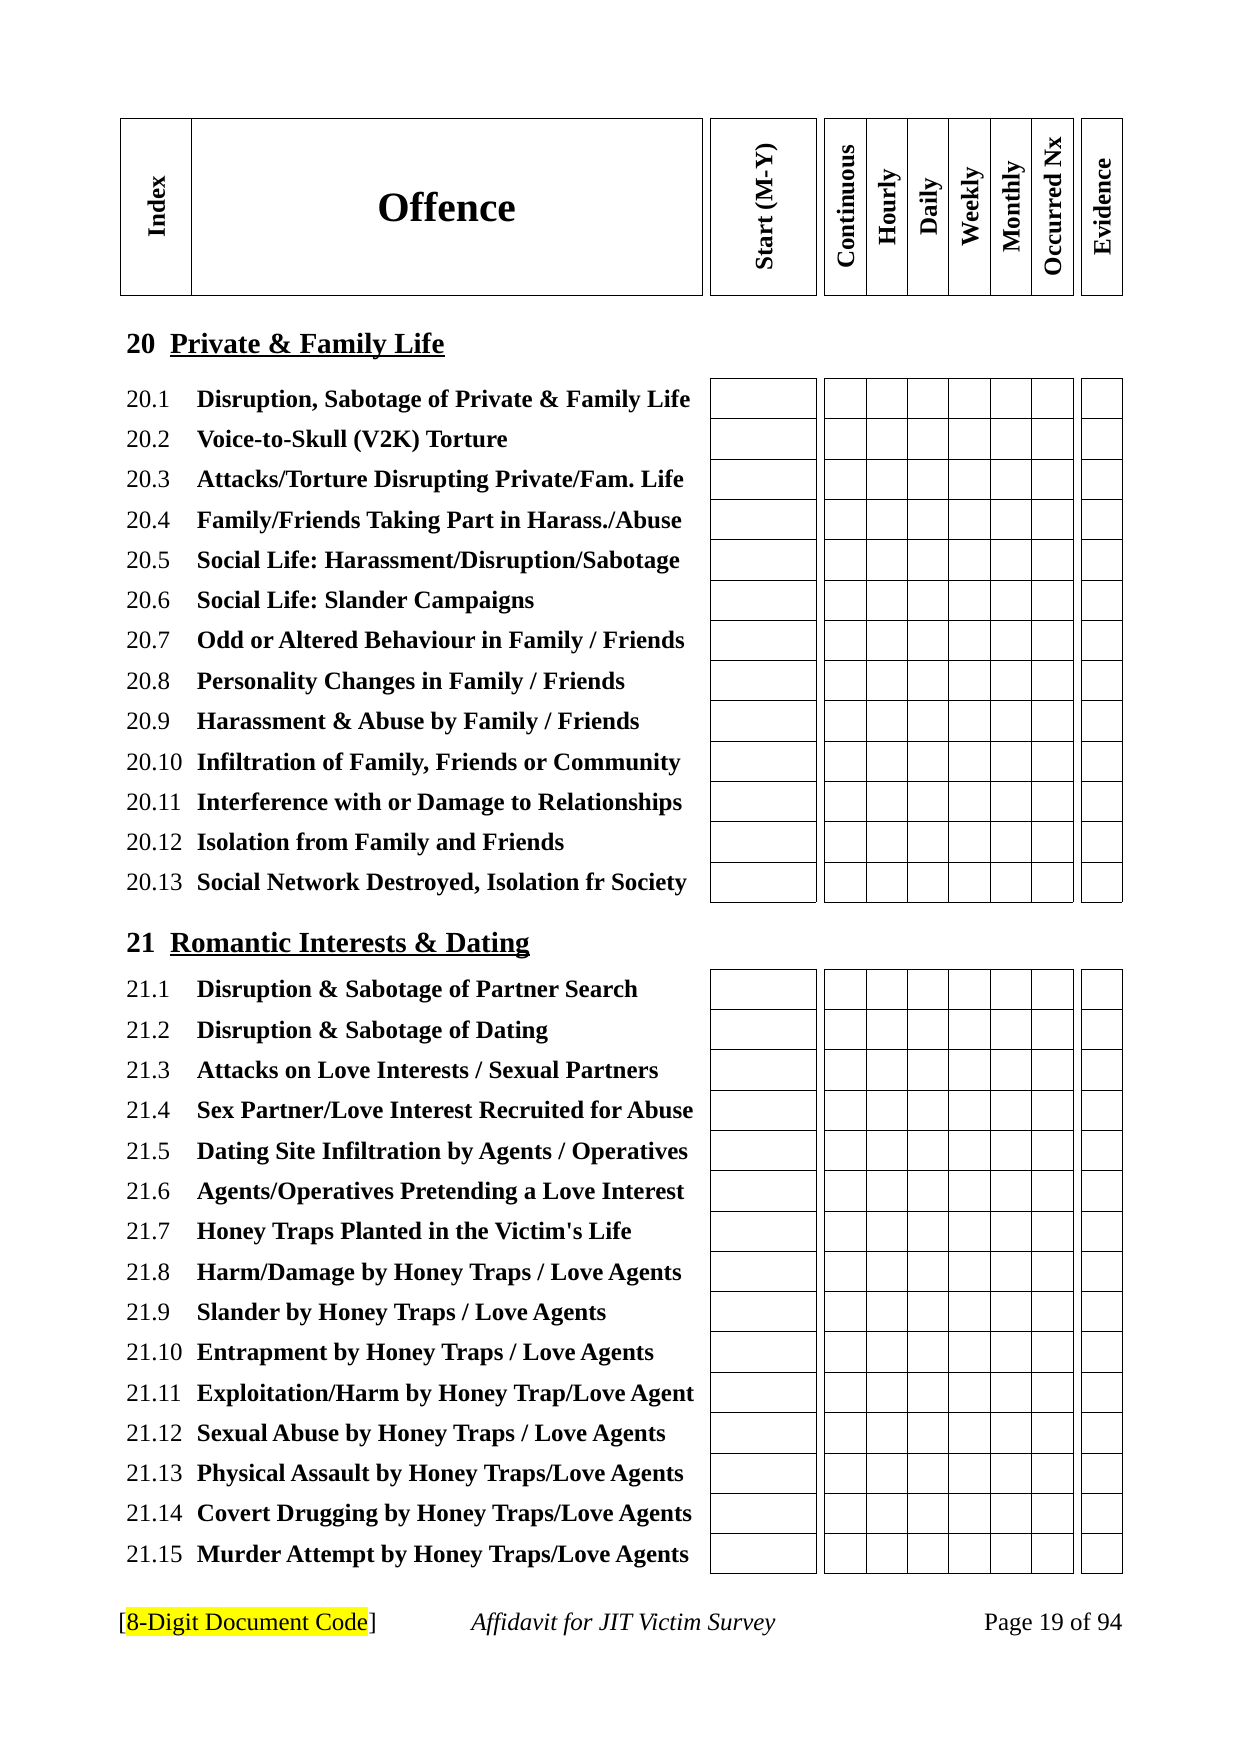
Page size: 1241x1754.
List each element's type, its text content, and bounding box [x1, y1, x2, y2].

table_cell [908, 1534, 948, 1573]
table_cell [867, 701, 907, 741]
table_cell [991, 1212, 1031, 1251]
table_cell [908, 1454, 948, 1493]
table_cell [1082, 419, 1122, 458]
table_cell Disruption & Sabotage of Dating [191, 1009, 702, 1049]
table_cell [825, 701, 866, 741]
table_cell [711, 782, 816, 821]
table_cell [711, 540, 816, 579]
table_cell 20.5 [120, 539, 191, 579]
table_cell [702, 821, 710, 862]
table_cell [711, 1050, 816, 1089]
table_cell [817, 821, 824, 862]
table_cell [991, 1534, 1031, 1573]
table_cell [991, 1454, 1031, 1493]
table_cell [991, 500, 1031, 539]
table_cell [817, 580, 824, 620]
table_cell [1074, 1009, 1081, 1049]
table_cell [1082, 1332, 1122, 1372]
table_cell [825, 970, 866, 1009]
table_cell Social Life: Harassment/Disruption/Sabotage [191, 539, 702, 579]
table_cell [1032, 1212, 1073, 1251]
table_cell [908, 379, 948, 418]
table_cell [702, 539, 710, 579]
table_cell [825, 1212, 866, 1251]
table_cell [991, 1292, 1031, 1331]
table_cell [867, 822, 907, 862]
table_cell [949, 1050, 990, 1089]
table_cell [867, 1332, 907, 1372]
table_cell [702, 499, 710, 539]
table_cell [825, 1131, 866, 1170]
table_cell [949, 1131, 990, 1170]
table_cell [949, 540, 990, 579]
table_cell [991, 581, 1031, 620]
table_cell [825, 1413, 866, 1452]
table_cell [711, 1373, 816, 1412]
table_cell 21.13 [120, 1453, 191, 1493]
table_cell [702, 1412, 710, 1452]
table_cell Disruption, Sabotage of Private & Family Life [191, 378, 702, 418]
table_cell [1082, 1091, 1122, 1130]
table_cell Voice-to-Skull (V2K) Torture [191, 418, 702, 458]
table_cell [949, 1534, 990, 1573]
table_cell [867, 1413, 907, 1452]
table_cell [1032, 581, 1073, 620]
table_cell [867, 1131, 907, 1170]
table_cell [1074, 1453, 1081, 1493]
table_cell [867, 1373, 907, 1412]
table_cell [908, 1131, 948, 1170]
table_cell [1074, 1372, 1081, 1412]
table_header [703, 118, 710, 295]
table_cell [1032, 1332, 1073, 1372]
table_cell [702, 1372, 710, 1412]
table_cell [1032, 1373, 1073, 1412]
table_cell Social Life: Slander Campaigns [191, 580, 702, 620]
table_cell [1032, 379, 1073, 418]
table_cell [949, 1494, 990, 1533]
table_cell [825, 1373, 866, 1412]
table_cell [817, 1331, 824, 1372]
table_cell [867, 782, 907, 821]
table_cell [702, 1049, 710, 1089]
table_cell [702, 1211, 710, 1251]
table_cell [991, 1494, 1031, 1533]
table_cell [908, 1050, 948, 1089]
table_cell [1074, 539, 1081, 579]
table_cell [949, 1010, 990, 1049]
table_cell 21.7 [120, 1211, 191, 1251]
table_cell 21.10 [120, 1331, 191, 1372]
table_cell [991, 863, 1031, 902]
table_cell [991, 1413, 1031, 1452]
table_cell [702, 1009, 710, 1049]
table_cell [817, 1251, 824, 1291]
table_cell [908, 661, 948, 700]
table_cell [711, 419, 816, 458]
table_cell [1032, 1494, 1073, 1533]
table_cell 21.1 [120, 969, 191, 1009]
table_cell [817, 1009, 824, 1049]
table_cell [1082, 1131, 1122, 1170]
table_cell Attacks on Love Interests / Sexual Partners [191, 1049, 702, 1089]
table_cell [1082, 379, 1122, 418]
table_cell [867, 1050, 907, 1089]
table_cell [1074, 418, 1081, 458]
table_cell [1082, 1494, 1122, 1533]
table_cell [949, 661, 990, 700]
table_cell [702, 1331, 710, 1372]
table_cell Harassment & Abuse by Family / Friends [191, 700, 702, 741]
table_cell [991, 1252, 1031, 1291]
table_cell [949, 1171, 990, 1211]
table_cell [908, 782, 948, 821]
table_cell [711, 1212, 816, 1251]
table_cell [1082, 621, 1122, 660]
table_cell [1074, 1130, 1081, 1170]
table_cell [1082, 1292, 1122, 1331]
table_cell [949, 621, 990, 660]
table_cell Sexual Abuse by Honey Traps / Love Agents [191, 1412, 702, 1452]
table_cell [991, 1332, 1031, 1372]
table_cell [711, 1091, 816, 1130]
table_cell Dating Site Infiltration by Agents / Operatives [191, 1130, 702, 1170]
table_cell [1032, 701, 1073, 741]
table_cell [991, 742, 1031, 781]
table_header Evidence [1082, 119, 1122, 295]
table_cell [711, 742, 816, 781]
table_cell [702, 1170, 710, 1211]
table_cell [817, 1090, 824, 1130]
table_cell [711, 863, 816, 902]
table_cell [1082, 1534, 1122, 1573]
table_cell [991, 621, 1031, 660]
table_cell [1032, 742, 1073, 781]
table_cell [1032, 1534, 1073, 1573]
table_cell 20.3 [120, 459, 191, 499]
table_cell [711, 822, 816, 862]
table_cell [1074, 781, 1081, 821]
table_cell [1074, 1170, 1081, 1211]
table_cell 21.3 [120, 1049, 191, 1089]
table_cell [949, 1332, 990, 1372]
table_cell Family/Friends Taking Part in Harass./Abuse [191, 499, 702, 539]
table_cell [1082, 1171, 1122, 1211]
table_cell [702, 1493, 710, 1533]
table_cell [817, 1049, 824, 1089]
table_cell [991, 419, 1031, 458]
table_cell [1074, 1412, 1081, 1452]
table_cell [817, 1130, 824, 1170]
table_cell [825, 1454, 866, 1493]
table_cell 20.11 [120, 781, 191, 821]
table_cell [1032, 1454, 1073, 1493]
table_cell 21.2 [120, 1009, 191, 1049]
table_cell [1082, 863, 1122, 902]
table_header [1074, 118, 1081, 295]
table_cell [711, 621, 816, 660]
table_cell [702, 1453, 710, 1493]
table_cell [908, 863, 948, 902]
table_cell [702, 1533, 710, 1573]
table_cell [702, 781, 710, 821]
table_cell [702, 1090, 710, 1130]
table_cell [711, 1332, 816, 1372]
table_cell [867, 742, 907, 781]
table_cell [991, 379, 1031, 418]
table_cell [1082, 1413, 1122, 1452]
table_cell 21 Romantic Interests & Dating [120, 902, 1122, 969]
table_cell [949, 1413, 990, 1452]
table_cell 20.9 [120, 700, 191, 741]
table_cell [825, 1292, 866, 1331]
table_cell [1032, 1413, 1073, 1452]
table_cell [867, 379, 907, 418]
table_cell [949, 822, 990, 862]
table_cell [1082, 661, 1122, 700]
table_header Hourly [867, 119, 907, 295]
table_cell [1082, 1373, 1122, 1412]
table_cell [1082, 460, 1122, 499]
table_cell [1074, 1291, 1081, 1331]
table_cell [867, 621, 907, 660]
table_cell [908, 822, 948, 862]
table_cell [702, 700, 710, 741]
table_cell [867, 460, 907, 499]
table_cell [1074, 660, 1081, 700]
table_cell [702, 862, 710, 902]
table_cell Attacks/Torture Disrupting Private/Fam. Life [191, 459, 702, 499]
table_cell [1074, 1211, 1081, 1251]
table_cell [867, 1010, 907, 1049]
table_cell [817, 660, 824, 700]
table_cell [908, 581, 948, 620]
table_cell [1074, 620, 1081, 660]
table_cell [702, 660, 710, 700]
table_cell [702, 741, 710, 781]
table_cell [1032, 661, 1073, 700]
table_cell Slander by Honey Traps / Love Agents [191, 1291, 702, 1331]
table_cell [949, 1252, 990, 1291]
table_cell Interference with or Damage to Relationships [191, 781, 702, 821]
table_cell [1074, 741, 1081, 781]
table_cell 21.11 [120, 1372, 191, 1412]
table_cell [825, 581, 866, 620]
table_cell [817, 1533, 824, 1573]
table_cell [711, 1252, 816, 1291]
table_cell [1082, 1454, 1122, 1493]
table_cell [908, 970, 948, 1009]
table_cell [908, 1413, 948, 1452]
table_cell [1074, 700, 1081, 741]
table_cell [867, 1454, 907, 1493]
table_cell [991, 661, 1031, 700]
table_cell [1082, 822, 1122, 862]
table_cell [711, 970, 816, 1009]
table_header Offence [192, 119, 702, 295]
table_cell 20.12 [120, 821, 191, 862]
table_cell Odd or Altered Behaviour in Family / Friends [191, 620, 702, 660]
table_cell [702, 1251, 710, 1291]
table_cell [908, 1252, 948, 1291]
table_cell [702, 1291, 710, 1331]
table_cell Social Network Destroyed, Isolation fr Society [191, 862, 702, 902]
table_cell [817, 418, 824, 458]
table_cell [825, 782, 866, 821]
table_cell [1082, 701, 1122, 741]
table_cell 20.13 [120, 862, 191, 902]
table_cell [908, 540, 948, 579]
table_cell [825, 1534, 866, 1573]
table_header Occurred Nx [1032, 119, 1073, 295]
table_cell 21.15 [120, 1533, 191, 1573]
table_cell [817, 862, 824, 902]
table_cell [991, 540, 1031, 579]
table_cell [825, 419, 866, 458]
table_cell [991, 1131, 1031, 1170]
table_cell [817, 1211, 824, 1251]
table_cell [817, 378, 824, 418]
table_cell [867, 1252, 907, 1291]
table_cell [1082, 970, 1122, 1009]
table_cell [1082, 581, 1122, 620]
table_cell [949, 500, 990, 539]
table_cell [711, 500, 816, 539]
table_cell [991, 822, 1031, 862]
table_cell [711, 1131, 816, 1170]
table_cell [1032, 1171, 1073, 1211]
table_cell [711, 379, 816, 418]
table_cell [991, 701, 1031, 741]
table_cell [1032, 460, 1073, 499]
table_cell [711, 1454, 816, 1493]
table_cell [949, 581, 990, 620]
table_cell [825, 661, 866, 700]
table_cell 20.1 [120, 378, 191, 418]
table_cell [867, 1171, 907, 1211]
table_cell [825, 540, 866, 579]
table_cell Disruption & Sabotage of Partner Search [191, 969, 702, 1009]
table_cell [817, 539, 824, 579]
table_cell 21.9 [120, 1291, 191, 1331]
table_cell [825, 1171, 866, 1211]
table_cell [949, 1373, 990, 1412]
table_header [817, 118, 824, 295]
table_header Monthly [991, 119, 1031, 295]
table_cell [825, 1091, 866, 1130]
table_cell 20.4 [120, 499, 191, 539]
table_cell [711, 661, 816, 700]
table_cell [702, 418, 710, 458]
table_cell [949, 742, 990, 781]
table_cell [1032, 1252, 1073, 1291]
table_cell [1082, 1212, 1122, 1251]
table_header Index [121, 119, 191, 295]
table_cell [825, 500, 866, 539]
table_cell [825, 379, 866, 418]
table_cell [1082, 1050, 1122, 1089]
table_cell [908, 500, 948, 539]
table_cell [817, 1291, 824, 1331]
table_cell [908, 1212, 948, 1251]
table_cell [949, 970, 990, 1009]
table_cell [991, 1373, 1031, 1412]
table_cell [1032, 621, 1073, 660]
table_cell [991, 1010, 1031, 1049]
table_cell [1074, 499, 1081, 539]
table_cell [702, 378, 710, 418]
table_cell [908, 1332, 948, 1372]
table_cell 21.8 [120, 1251, 191, 1291]
table_cell [867, 419, 907, 458]
table_cell [867, 1292, 907, 1331]
table_cell [867, 863, 907, 902]
table_cell [867, 661, 907, 700]
table_cell [817, 1372, 824, 1412]
table_cell 21.6 [120, 1170, 191, 1211]
table_cell Honey Traps Planted in the Victim's Life [191, 1211, 702, 1251]
table_cell [702, 969, 710, 1009]
table_cell [1074, 378, 1081, 418]
table_cell [817, 969, 824, 1009]
table_cell [949, 1454, 990, 1493]
table_cell [1074, 1251, 1081, 1291]
table_cell [949, 701, 990, 741]
table_cell [949, 419, 990, 458]
table_cell 20.6 [120, 580, 191, 620]
table_cell 20 Private & Family Life [120, 295, 1122, 378]
table_cell [1074, 969, 1081, 1009]
table_cell [908, 1292, 948, 1331]
table_header Daily [908, 119, 948, 295]
table_cell [1082, 540, 1122, 579]
table_cell [1074, 580, 1081, 620]
table_cell [867, 1494, 907, 1533]
table_cell [1032, 970, 1073, 1009]
table_cell [991, 970, 1031, 1009]
table_cell [702, 580, 710, 620]
table_cell Murder Attempt by Honey Traps/Love Agents [191, 1533, 702, 1573]
table_cell [711, 460, 816, 499]
table_cell [817, 1412, 824, 1452]
table_cell [825, 1494, 866, 1533]
table_cell [1032, 822, 1073, 862]
table_cell [991, 1050, 1031, 1089]
table_cell Personality Changes in Family / Friends [191, 660, 702, 700]
table_cell [1082, 1010, 1122, 1049]
table_cell [817, 1170, 824, 1211]
table_cell [817, 459, 824, 499]
table_cell [711, 1534, 816, 1573]
table_cell [1082, 742, 1122, 781]
table_cell 21.4 [120, 1090, 191, 1130]
table_cell [1074, 1049, 1081, 1089]
table_cell [825, 822, 866, 862]
table_cell Covert Drugging by Honey Traps/Love Agents [191, 1493, 702, 1533]
table_cell [711, 1010, 816, 1049]
table_cell 20.10 [120, 741, 191, 781]
table_header Start (M-Y) [711, 119, 816, 295]
table_cell [825, 742, 866, 781]
table_cell 21.14 [120, 1493, 191, 1533]
table_cell [949, 379, 990, 418]
table_cell [817, 499, 824, 539]
table_cell [1082, 782, 1122, 821]
table_cell [949, 863, 990, 902]
table_cell [908, 419, 948, 458]
table_cell [908, 1091, 948, 1130]
table_cell [867, 970, 907, 1009]
table_cell [1032, 1050, 1073, 1089]
table_header Weekly [949, 119, 990, 295]
table_cell [817, 700, 824, 741]
table_cell [711, 701, 816, 741]
table_cell [1032, 782, 1073, 821]
table_cell [1074, 862, 1081, 902]
table_cell [908, 1010, 948, 1049]
table_cell [1074, 1493, 1081, 1533]
table_cell [1074, 1533, 1081, 1573]
table_cell [908, 621, 948, 660]
table_cell Sex Partner/Love Interest Recruited for Abuse [191, 1090, 702, 1130]
table_cell [991, 1171, 1031, 1211]
table_cell [817, 781, 824, 821]
table_cell [702, 620, 710, 660]
table_header Continuous [825, 119, 866, 295]
table_cell [711, 1413, 816, 1452]
table_cell [711, 581, 816, 620]
table_cell [949, 1212, 990, 1251]
table_cell [991, 782, 1031, 821]
table_cell [908, 1373, 948, 1412]
table_cell Exploitation/Harm by Honey Trap/Love Agent [191, 1372, 702, 1412]
table_cell Harm/Damage by Honey Traps / Love Agents [191, 1251, 702, 1291]
table_cell Infiltration of Family, Friends or Community [191, 741, 702, 781]
table_cell [867, 581, 907, 620]
table_cell [1032, 419, 1073, 458]
table_cell [867, 500, 907, 539]
table_cell [908, 701, 948, 741]
table_cell Physical Assault by Honey Traps/Love Agents [191, 1453, 702, 1493]
table_cell [1082, 500, 1122, 539]
table_cell [1032, 540, 1073, 579]
table_cell [949, 1292, 990, 1331]
table_cell [1082, 1252, 1122, 1291]
table_cell [908, 742, 948, 781]
table_cell [825, 1010, 866, 1049]
table_cell [867, 540, 907, 579]
table_cell [1074, 1090, 1081, 1130]
table_cell Agents/Operatives Pretending a Love Interest [191, 1170, 702, 1211]
table_cell Isolation from Family and Friends [191, 821, 702, 862]
table_cell [867, 1212, 907, 1251]
table_cell [949, 782, 990, 821]
table_cell [908, 1494, 948, 1533]
table_cell [825, 621, 866, 660]
table_cell Entrapment by Honey Traps / Love Agents [191, 1331, 702, 1372]
table_cell [991, 1091, 1031, 1130]
table_cell [949, 1091, 990, 1130]
table_cell [867, 1091, 907, 1130]
table_cell [825, 863, 866, 902]
table_cell 21.5 [120, 1130, 191, 1170]
table_cell 20.8 [120, 660, 191, 700]
table_cell [825, 1332, 866, 1372]
table_cell [1074, 821, 1081, 862]
table_cell 20.2 [120, 418, 191, 458]
table_cell [949, 460, 990, 499]
table_cell [702, 459, 710, 499]
table_cell 20.7 [120, 620, 191, 660]
table_cell [817, 620, 824, 660]
table_cell [711, 1292, 816, 1331]
table_cell [1032, 1010, 1073, 1049]
table_cell [1032, 1131, 1073, 1170]
table_cell [867, 1534, 907, 1573]
table_cell [991, 460, 1031, 499]
table_cell [1074, 1331, 1081, 1372]
table_cell 21.12 [120, 1412, 191, 1452]
table_cell [702, 1130, 710, 1170]
table_cell [817, 741, 824, 781]
table_cell [825, 1252, 866, 1291]
table_cell [817, 1493, 824, 1533]
table_cell [1032, 863, 1073, 902]
table_cell [825, 1050, 866, 1089]
table_cell [825, 460, 866, 499]
table_cell [908, 460, 948, 499]
table_cell [908, 1171, 948, 1211]
table_cell [711, 1494, 816, 1533]
table_cell [1032, 1292, 1073, 1331]
table_cell [1032, 500, 1073, 539]
table_cell [1074, 459, 1081, 499]
table_cell [1032, 1091, 1073, 1130]
table_cell [711, 1171, 816, 1211]
table_cell [817, 1453, 824, 1493]
